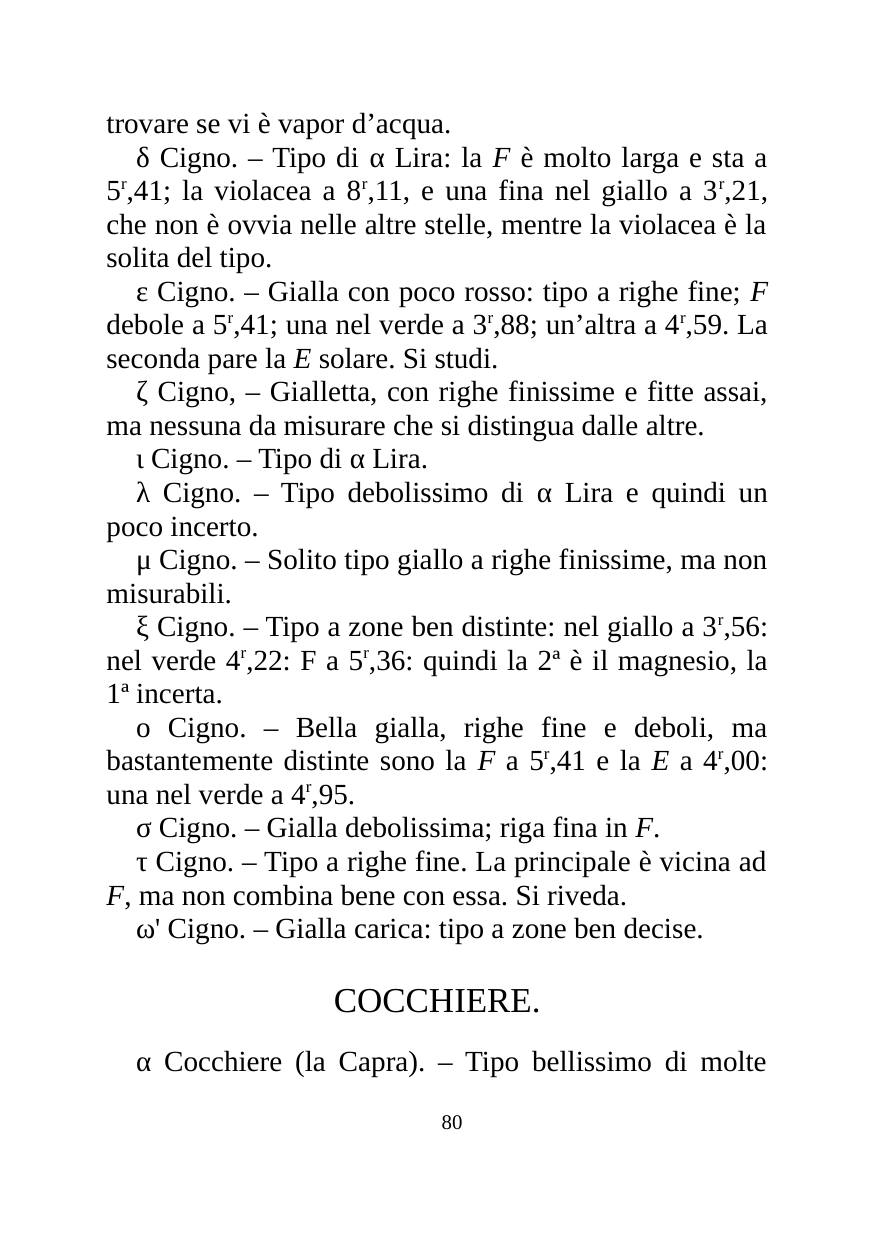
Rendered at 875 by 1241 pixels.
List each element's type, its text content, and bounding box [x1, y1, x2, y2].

text μ Cigno. ‒ Solito tipo giallo a righe finissime, ma non misurabili. [106, 542, 768, 609]
text α Cocchiere (la Capra). ‒ Tipo bellissimo di molte [106, 1044, 768, 1078]
text ω' Cigno. ‒ Gialla carica: tipo a zone ben decise. [106, 911, 768, 945]
text δ Cigno. ‒ Tipo di α Lira: la F è molto larga e sta a 5r,41; la violacea a 8r,11, e una fina nel giallo a 3r,21, che non è ovvia nelle altre stelle, mentre la violacea è la solita del tipo. [106, 140, 768, 274]
text ι Cigno. ‒ Tipo di α Lira. [106, 442, 768, 475]
text ξ Cigno. ‒ Tipo a zone ben distinte: nel giallo a 3r,56: nel verde 4r,22: F a 5r,36: quindi la 2ª è il magnesio, la 1ª incerta. [106, 609, 768, 710]
subtitle COCCHIERE. [106, 980, 768, 1020]
text ο Cigno. ‒ Bella gialla, righe fine e deboli, ma bastantemente distinte sono la F a 5r,41 e la E a 4r,00: una nel verde a 4r,95. [106, 710, 768, 811]
text λ Cigno. ‒ Tipo debolissimo di α Lira e quindi un poco incerto. [106, 475, 768, 542]
text σ Cigno. ‒ Gialla debolissima; riga fina in F. [106, 811, 768, 844]
text ζ Cigno, ‒ Gialletta, con righe finissime e fitte assai, ma nessuna da misurare che si distingua dalle altre. [106, 374, 768, 442]
text trovare se vi è vapor d’acqua. [106, 106, 768, 140]
text τ Cigno. ‒ Tipo a righe fine. La principale è vicina ad F, ma non combina bene con essa. Si riveda. [106, 844, 768, 911]
text ε Cigno. ‒ Gialla con poco rosso: tipo a righe fine; F debole a 5r,41; una nel verde a 3r,88; un’altra a 4r,59. La seconda pare la E solare. Si studi. [106, 274, 768, 374]
